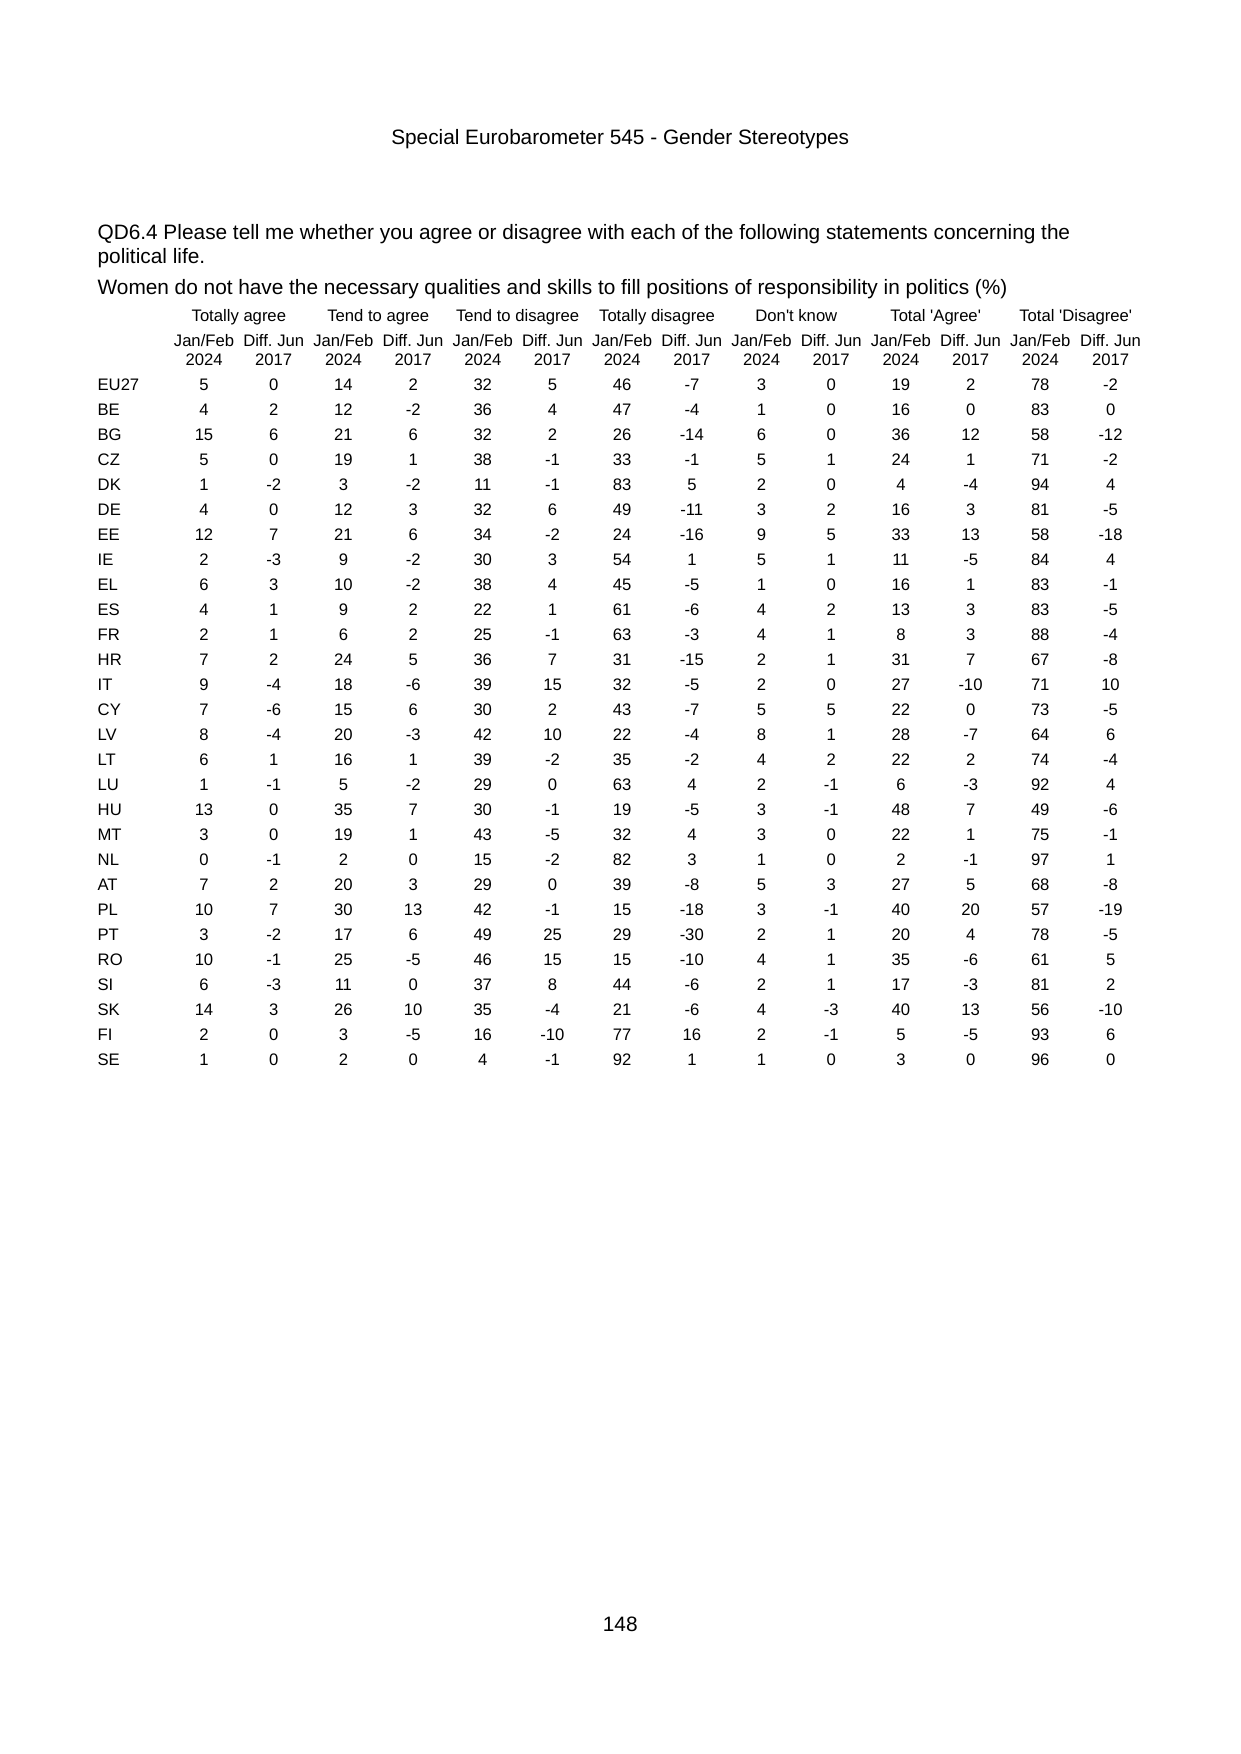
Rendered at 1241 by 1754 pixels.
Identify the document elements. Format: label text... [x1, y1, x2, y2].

table_cell BG [95, 422, 169, 447]
table_cell -2 [378, 397, 448, 422]
table_cell 6 [726, 422, 796, 447]
table_cell Jan/Feb 2024 [308, 328, 378, 372]
table_cell -4 [657, 397, 726, 422]
table_cell 15 [308, 697, 378, 722]
table_cell 11 [866, 547, 936, 572]
table_cell -2 [378, 772, 448, 797]
table_cell -2 [1075, 447, 1146, 472]
table_cell ES [95, 597, 169, 622]
table_cell 45 [587, 572, 657, 597]
table_cell 7 [239, 897, 308, 922]
table_cell 30 [448, 697, 517, 722]
table_cell 40 [866, 997, 936, 1022]
table_cell EU27 [95, 372, 169, 397]
table_cell 0 [378, 972, 448, 997]
table_cell 4 [169, 497, 239, 522]
table_cell -14 [657, 422, 726, 447]
table_cell 3 [936, 597, 1005, 622]
table_cell 20 [866, 922, 936, 947]
table_cell 25 [448, 622, 517, 647]
table_cell 6 [1075, 1022, 1146, 1047]
table_cell 81 [1005, 972, 1075, 997]
table_cell -4 [1075, 622, 1146, 647]
table_cell 4 [726, 622, 796, 647]
table_cell 5 [936, 872, 1005, 897]
table_cell 3 [518, 547, 587, 572]
table_cell -5 [657, 797, 726, 822]
table_cell 75 [1005, 822, 1075, 847]
table_cell 38 [448, 447, 517, 472]
table_cell 0 [796, 372, 866, 397]
table_cell 36 [448, 647, 517, 672]
table_cell 0 [518, 872, 587, 897]
table_cell 5 [1075, 947, 1146, 972]
table_cell 1 [726, 572, 796, 597]
table_cell 4 [1075, 547, 1146, 572]
table_cell 19 [587, 797, 657, 822]
table_cell Total 'Agree' [866, 303, 1005, 328]
table_cell -5 [1075, 597, 1146, 622]
table_cell 61 [1005, 947, 1075, 972]
table_cell NL [95, 847, 169, 872]
table_cell 1 [936, 447, 1005, 472]
table_cell 8 [518, 972, 587, 997]
table_cell 0 [169, 847, 239, 872]
table_cell 1 [796, 622, 866, 647]
table_cell -5 [518, 822, 587, 847]
table_cell -1 [657, 447, 726, 472]
table_cell 78 [1005, 922, 1075, 947]
table_cell 4 [1075, 472, 1146, 497]
table_cell 15 [518, 672, 587, 697]
table_cell 0 [936, 397, 1005, 422]
table_cell 2 [378, 372, 448, 397]
table_cell 2 [726, 922, 796, 947]
table_cell 39 [448, 747, 517, 772]
table_cell 21 [587, 997, 657, 1022]
table_cell 5 [796, 522, 866, 547]
table_cell -5 [936, 1022, 1005, 1047]
table_cell Jan/Feb 2024 [587, 328, 657, 372]
table_cell 13 [169, 797, 239, 822]
table_cell -6 [936, 947, 1005, 972]
table_cell 24 [587, 522, 657, 547]
table_cell 1 [239, 747, 308, 772]
table_cell 9 [308, 547, 378, 572]
table_cell 36 [448, 397, 517, 422]
table_cell 4 [518, 397, 587, 422]
table_cell 71 [1005, 672, 1075, 697]
table_cell 4 [518, 572, 587, 597]
table_cell 10 [518, 722, 587, 747]
table_cell DE [95, 497, 169, 522]
table_cell 18 [308, 672, 378, 697]
table_cell 5 [726, 697, 796, 722]
table_cell [95, 328, 169, 372]
table_cell 5 [726, 447, 796, 472]
table_cell -1 [1075, 822, 1146, 847]
table_cell 1 [239, 597, 308, 622]
table_cell 16 [866, 397, 936, 422]
table_cell 3 [726, 497, 796, 522]
table_cell -1 [796, 772, 866, 797]
table_cell 3 [308, 472, 378, 497]
table_cell 78 [1005, 372, 1075, 397]
table_cell 10 [378, 997, 448, 1022]
table_cell 0 [378, 847, 448, 872]
table_cell 0 [1075, 1047, 1146, 1072]
table_cell -2 [378, 472, 448, 497]
table_cell 5 [726, 547, 796, 572]
table_cell 0 [239, 1047, 308, 1072]
table_cell -1 [518, 447, 587, 472]
table_cell 33 [587, 447, 657, 472]
table_cell -30 [657, 922, 726, 947]
table_cell Diff. Jun 2017 [518, 328, 587, 372]
table_cell 7 [169, 647, 239, 672]
table_cell HR [95, 647, 169, 672]
table_cell 56 [1005, 997, 1075, 1022]
table_cell -7 [657, 697, 726, 722]
table_cell 0 [239, 497, 308, 522]
table_cell LV [95, 722, 169, 747]
table_cell 12 [936, 422, 1005, 447]
table_cell -18 [1075, 522, 1146, 547]
table_cell 3 [378, 872, 448, 897]
table_cell 6 [866, 772, 936, 797]
table_cell 83 [1005, 597, 1075, 622]
table_cell 9 [308, 597, 378, 622]
table_cell 1 [169, 472, 239, 497]
table_cell 2 [726, 1022, 796, 1047]
table_cell 73 [1005, 697, 1075, 722]
table_cell 2 [796, 497, 866, 522]
table_cell -2 [378, 547, 448, 572]
table_cell -8 [657, 872, 726, 897]
table_cell 0 [1075, 397, 1146, 422]
table_cell -3 [796, 997, 866, 1022]
table_cell 4 [726, 947, 796, 972]
table_cell 9 [726, 522, 796, 547]
table_cell 32 [448, 422, 517, 447]
table_cell -12 [1075, 422, 1146, 447]
table_cell 4 [169, 397, 239, 422]
table_cell 3 [657, 847, 726, 872]
table_cell -5 [1075, 497, 1146, 522]
table_cell Diff. Jun 2017 [1075, 328, 1146, 372]
table_cell 3 [936, 622, 1005, 647]
table_cell 28 [866, 722, 936, 747]
table_cell 15 [587, 947, 657, 972]
table_cell 3 [726, 372, 796, 397]
table_cell 39 [587, 872, 657, 897]
table_cell 4 [726, 997, 796, 1022]
table_cell -2 [239, 922, 308, 947]
table_cell 0 [239, 447, 308, 472]
table_cell 4 [657, 822, 726, 847]
table_cell -1 [239, 847, 308, 872]
table_cell 32 [448, 372, 517, 397]
table_cell 12 [169, 522, 239, 547]
table_cell Tend to agree [308, 303, 448, 328]
table_cell 3 [308, 1022, 378, 1047]
table_cell PT [95, 922, 169, 947]
table_cell HU [95, 797, 169, 822]
table_cell Jan/Feb 2024 [726, 328, 796, 372]
table_cell 1 [796, 972, 866, 997]
table_cell 19 [866, 372, 936, 397]
table_cell Diff. Jun 2017 [936, 328, 1005, 372]
table_cell 3 [796, 872, 866, 897]
table_cell 0 [518, 772, 587, 797]
table_cell 49 [1005, 797, 1075, 822]
table_cell 26 [308, 997, 378, 1022]
table_cell 6 [378, 422, 448, 447]
table_cell -16 [657, 522, 726, 547]
table_cell 5 [726, 872, 796, 897]
table_cell -1 [239, 947, 308, 972]
table_cell -1 [796, 1022, 866, 1047]
table_cell 3 [169, 822, 239, 847]
table_cell -4 [239, 672, 308, 697]
table_cell 10 [169, 947, 239, 972]
table_cell 5 [169, 372, 239, 397]
table_cell 49 [587, 497, 657, 522]
table_cell 6 [239, 422, 308, 447]
table_cell 2 [936, 372, 1005, 397]
table_cell 97 [1005, 847, 1075, 872]
table_cell 2 [726, 647, 796, 672]
table_cell 22 [866, 697, 936, 722]
table_cell Jan/Feb 2024 [448, 328, 517, 372]
table_cell CZ [95, 447, 169, 472]
table_cell -1 [239, 772, 308, 797]
table_cell 22 [866, 822, 936, 847]
table_cell -4 [239, 722, 308, 747]
table_cell 1 [169, 1047, 239, 1072]
table_cell 3 [239, 997, 308, 1022]
table_cell 6 [518, 497, 587, 522]
table_cell 12 [308, 397, 378, 422]
table_cell 81 [1005, 497, 1075, 522]
table_cell 5 [169, 447, 239, 472]
table_cell Don't know [726, 303, 866, 328]
table_cell 37 [448, 972, 517, 997]
table_cell 2 [239, 872, 308, 897]
table_cell -11 [657, 497, 726, 522]
table_cell 42 [448, 722, 517, 747]
table_cell 9 [169, 672, 239, 697]
table_cell SK [95, 997, 169, 1022]
table_cell 1 [796, 547, 866, 572]
table_cell -6 [657, 597, 726, 622]
table_cell 32 [587, 672, 657, 697]
table_cell -6 [239, 697, 308, 722]
table_cell -7 [657, 372, 726, 397]
table_cell 63 [587, 772, 657, 797]
table_cell 4 [657, 772, 726, 797]
table_cell 58 [1005, 522, 1075, 547]
table_cell 29 [448, 872, 517, 897]
table_cell 1 [169, 772, 239, 797]
table_cell 1 [378, 747, 448, 772]
table_cell 1 [1075, 847, 1146, 872]
table_cell 35 [308, 797, 378, 822]
table_cell 35 [866, 947, 936, 972]
table_cell 92 [1005, 772, 1075, 797]
table_cell 1 [796, 447, 866, 472]
table_cell -10 [1075, 997, 1146, 1022]
table_cell 2 [378, 597, 448, 622]
table_cell 5 [866, 1022, 936, 1047]
table_cell Diff. Jun 2017 [657, 328, 726, 372]
table_cell 67 [1005, 647, 1075, 672]
table_cell FR [95, 622, 169, 647]
table_cell 35 [448, 997, 517, 1022]
table_cell Totally agree [169, 303, 308, 328]
table_cell 0 [796, 822, 866, 847]
table_cell 7 [936, 797, 1005, 822]
table_cell IT [95, 672, 169, 697]
table_cell -1 [518, 472, 587, 497]
table_cell 46 [448, 947, 517, 972]
table_cell 0 [796, 572, 866, 597]
table_cell 96 [1005, 1047, 1075, 1072]
table_cell 21 [308, 422, 378, 447]
table_cell 13 [378, 897, 448, 922]
table_cell 13 [936, 522, 1005, 547]
table_cell 22 [587, 722, 657, 747]
table_cell 8 [866, 622, 936, 647]
table_cell -5 [657, 572, 726, 597]
table_cell 68 [1005, 872, 1075, 897]
table_cell Diff. Jun 2017 [239, 328, 308, 372]
table_cell 4 [1075, 772, 1146, 797]
table_cell 19 [308, 447, 378, 472]
table_cell 83 [1005, 572, 1075, 597]
table_cell 3 [726, 822, 796, 847]
table_cell 30 [448, 547, 517, 572]
table_cell 17 [866, 972, 936, 997]
table_cell Jan/Feb 2024 [866, 328, 936, 372]
table_cell 2 [169, 622, 239, 647]
table_cell -4 [1075, 747, 1146, 772]
table_cell -6 [1075, 797, 1146, 822]
table_cell 27 [866, 672, 936, 697]
table_cell 6 [169, 572, 239, 597]
table_cell 4 [448, 1047, 517, 1072]
table_cell 22 [866, 747, 936, 772]
table_cell 84 [1005, 547, 1075, 572]
table_cell SI [95, 972, 169, 997]
table_cell -1 [796, 797, 866, 822]
table_cell -7 [936, 722, 1005, 747]
table_cell -2 [518, 522, 587, 547]
table_cell 88 [1005, 622, 1075, 647]
table_cell 39 [448, 672, 517, 697]
table_cell 3 [378, 497, 448, 522]
table_cell 0 [796, 422, 866, 447]
table_cell 0 [378, 1047, 448, 1072]
table_cell 2 [866, 847, 936, 872]
table_cell 5 [378, 647, 448, 672]
table_cell 6 [169, 747, 239, 772]
table_cell 6 [378, 922, 448, 947]
table_cell 2 [796, 747, 866, 772]
table_cell -8 [1075, 647, 1146, 672]
table_cell 24 [866, 447, 936, 472]
table_cell Women do not have the necessary qualities and skills to fill positions of responsibility in politics (%) [95, 270, 1146, 303]
table_cell 5 [796, 697, 866, 722]
table_cell Jan/Feb 2024 [169, 328, 239, 372]
table_cell 74 [1005, 747, 1075, 772]
table_cell 2 [308, 847, 378, 872]
table_cell 6 [169, 972, 239, 997]
table_cell 43 [587, 697, 657, 722]
table_cell 83 [587, 472, 657, 497]
table_cell -3 [239, 547, 308, 572]
table_cell 31 [866, 647, 936, 672]
table_cell 6 [378, 697, 448, 722]
table_cell LU [95, 772, 169, 797]
table_cell EE [95, 522, 169, 547]
table_cell RO [95, 947, 169, 972]
table_cell -4 [936, 472, 1005, 497]
table_cell 1 [657, 547, 726, 572]
table_cell 20 [308, 722, 378, 747]
table_cell 3 [726, 797, 796, 822]
table_cell 1 [936, 572, 1005, 597]
table_cell 0 [239, 1022, 308, 1047]
table_cell 6 [378, 522, 448, 547]
table_cell LT [95, 747, 169, 772]
table_cell 0 [239, 372, 308, 397]
table_cell 0 [796, 1047, 866, 1072]
table_cell 40 [866, 897, 936, 922]
table_cell 35 [587, 747, 657, 772]
table_cell 0 [239, 797, 308, 822]
table_cell 0 [796, 397, 866, 422]
table_cell 4 [866, 472, 936, 497]
table_cell 83 [1005, 397, 1075, 422]
table_cell 1 [726, 1047, 796, 1072]
table_cell -1 [1075, 572, 1146, 597]
table_cell SE [95, 1047, 169, 1072]
table_cell 30 [308, 897, 378, 922]
table_cell 2 [239, 647, 308, 672]
table_cell 64 [1005, 722, 1075, 747]
table_cell 1 [796, 647, 866, 672]
table_cell EL [95, 572, 169, 597]
table_cell 48 [866, 797, 936, 822]
table_cell 93 [1005, 1022, 1075, 1047]
table_header QD6.4 Please tell me whether you agree or disagree with each of the following statements concerning the political life. [95, 217, 1146, 270]
table_cell CY [95, 697, 169, 722]
table_cell 36 [866, 422, 936, 447]
table_cell 29 [448, 772, 517, 797]
table_cell DK [95, 472, 169, 497]
table_cell 1 [378, 447, 448, 472]
table_cell 1 [796, 947, 866, 972]
table_cell 5 [657, 472, 726, 497]
table_cell 2 [308, 1047, 378, 1072]
table_cell -19 [1075, 897, 1146, 922]
table_cell 61 [587, 597, 657, 622]
table_cell PL [95, 897, 169, 922]
table_cell 32 [587, 822, 657, 847]
table_cell Tend to disagree [448, 303, 587, 328]
table_cell 43 [448, 822, 517, 847]
table_cell 2 [518, 697, 587, 722]
table_cell 32 [448, 497, 517, 522]
table_cell -2 [378, 572, 448, 597]
table_cell 4 [936, 922, 1005, 947]
table_cell 29 [587, 922, 657, 947]
table_cell 3 [866, 1047, 936, 1072]
table_cell -2 [518, 747, 587, 772]
table_cell 7 [518, 647, 587, 672]
table_cell 3 [936, 497, 1005, 522]
table_cell 8 [169, 722, 239, 747]
table_cell 0 [796, 847, 866, 872]
table_cell 7 [169, 872, 239, 897]
table_cell 0 [796, 472, 866, 497]
table_cell -8 [1075, 872, 1146, 897]
table_cell 7 [169, 697, 239, 722]
table_cell 34 [448, 522, 517, 547]
table_cell 10 [1075, 672, 1146, 697]
table_cell 26 [587, 422, 657, 447]
table_cell 21 [308, 522, 378, 547]
table_cell 38 [448, 572, 517, 597]
table_cell 11 [308, 972, 378, 997]
table_cell -3 [239, 972, 308, 997]
table_cell 4 [726, 597, 796, 622]
table_cell 20 [308, 872, 378, 897]
table_cell 2 [726, 972, 796, 997]
table_cell -5 [936, 547, 1005, 572]
table_cell -1 [518, 897, 587, 922]
table_cell 57 [1005, 897, 1075, 922]
table_cell -18 [657, 897, 726, 922]
table_cell 1 [378, 822, 448, 847]
table_cell -4 [657, 722, 726, 747]
table_cell 2 [518, 422, 587, 447]
table_cell 11 [448, 472, 517, 497]
table_cell Totally disagree [587, 303, 726, 328]
table_cell 1 [796, 922, 866, 947]
table_cell AT [95, 872, 169, 897]
table_cell 25 [308, 947, 378, 972]
table_cell -2 [239, 472, 308, 497]
table_cell 71 [1005, 447, 1075, 472]
table_cell 0 [936, 697, 1005, 722]
table_cell -15 [657, 647, 726, 672]
table_cell 16 [308, 747, 378, 772]
table_cell 27 [866, 872, 936, 897]
table_cell 77 [587, 1022, 657, 1047]
table_cell -3 [657, 622, 726, 647]
table_cell 3 [239, 572, 308, 597]
table_cell 4 [726, 747, 796, 772]
table_cell 16 [448, 1022, 517, 1047]
table_cell 15 [518, 947, 587, 972]
table_cell 14 [169, 997, 239, 1022]
table_cell 1 [726, 847, 796, 872]
table_cell -5 [1075, 922, 1146, 947]
table_cell 1 [726, 397, 796, 422]
table_cell 3 [169, 922, 239, 947]
table_cell 7 [378, 797, 448, 822]
table_cell 19 [308, 822, 378, 847]
table_cell 49 [448, 922, 517, 947]
table_cell -6 [378, 672, 448, 697]
table_cell 82 [587, 847, 657, 872]
table_cell 1 [936, 822, 1005, 847]
table_cell -2 [657, 747, 726, 772]
table_cell BE [95, 397, 169, 422]
table_cell 25 [518, 922, 587, 947]
table_cell Jan/Feb 2024 [1005, 328, 1075, 372]
table_cell 6 [1075, 722, 1146, 747]
table_cell 2 [726, 672, 796, 697]
table_cell 46 [587, 372, 657, 397]
table_cell 14 [308, 372, 378, 397]
table_cell -2 [518, 847, 587, 872]
table_cell 1 [518, 597, 587, 622]
table_cell 16 [866, 497, 936, 522]
table_cell 2 [1075, 972, 1146, 997]
table_cell 0 [796, 672, 866, 697]
table_cell 10 [308, 572, 378, 597]
table_cell -5 [657, 672, 726, 697]
table_cell 5 [518, 372, 587, 397]
table_cell 8 [726, 722, 796, 747]
table_cell 44 [587, 972, 657, 997]
table_cell 15 [448, 847, 517, 872]
table_cell 2 [169, 1022, 239, 1047]
table_cell IE [95, 547, 169, 572]
table_cell -5 [378, 947, 448, 972]
table_cell -1 [796, 897, 866, 922]
table_cell 13 [866, 597, 936, 622]
table_cell 2 [726, 472, 796, 497]
table_cell -3 [378, 722, 448, 747]
table_cell -4 [518, 997, 587, 1022]
table_cell 16 [657, 1022, 726, 1047]
table_cell 2 [796, 597, 866, 622]
table_cell 22 [448, 597, 517, 622]
table_cell FI [95, 1022, 169, 1047]
table_cell 2 [726, 772, 796, 797]
table_cell -2 [1075, 372, 1146, 397]
table_cell 54 [587, 547, 657, 572]
table_cell 12 [308, 497, 378, 522]
table_cell 1 [796, 722, 866, 747]
table_cell 3 [726, 897, 796, 922]
table_cell 5 [308, 772, 378, 797]
table_cell -5 [1075, 697, 1146, 722]
table_cell 13 [936, 997, 1005, 1022]
table_cell 33 [866, 522, 936, 547]
table_cell 47 [587, 397, 657, 422]
table_cell 2 [936, 747, 1005, 772]
table_cell 4 [169, 597, 239, 622]
table_cell 94 [1005, 472, 1075, 497]
table_cell -1 [518, 1047, 587, 1072]
table_cell 1 [239, 622, 308, 647]
table_cell -6 [657, 997, 726, 1022]
table_cell 30 [448, 797, 517, 822]
table_cell 1 [657, 1047, 726, 1072]
table_cell -10 [657, 947, 726, 972]
table_cell -6 [657, 972, 726, 997]
table_cell 0 [936, 1047, 1005, 1072]
table_cell [95, 303, 169, 328]
table_cell 31 [587, 647, 657, 672]
table_cell -1 [518, 622, 587, 647]
table_cell 92 [587, 1047, 657, 1072]
table_cell Total 'Disagree' [1005, 303, 1146, 328]
table_cell 20 [936, 897, 1005, 922]
table_cell -3 [936, 772, 1005, 797]
table_cell 2 [169, 547, 239, 572]
table_cell 0 [239, 822, 308, 847]
table_cell 15 [169, 422, 239, 447]
table_cell 63 [587, 622, 657, 647]
table_cell 42 [448, 897, 517, 922]
table_cell 2 [239, 397, 308, 422]
table_cell 7 [239, 522, 308, 547]
table_cell Diff. Jun 2017 [378, 328, 448, 372]
table_cell 58 [1005, 422, 1075, 447]
table_cell 6 [308, 622, 378, 647]
table_cell 7 [936, 647, 1005, 672]
table_cell 2 [378, 622, 448, 647]
table_cell MT [95, 822, 169, 847]
table_cell 17 [308, 922, 378, 947]
table_cell 16 [866, 572, 936, 597]
table_cell -1 [518, 797, 587, 822]
table_cell -3 [936, 972, 1005, 997]
table_cell -1 [936, 847, 1005, 872]
table_cell 24 [308, 647, 378, 672]
table_cell -10 [518, 1022, 587, 1047]
table_cell 10 [169, 897, 239, 922]
table_cell -10 [936, 672, 1005, 697]
table_cell Diff. Jun 2017 [796, 328, 866, 372]
table_cell 15 [587, 897, 657, 922]
table_cell -5 [378, 1022, 448, 1047]
